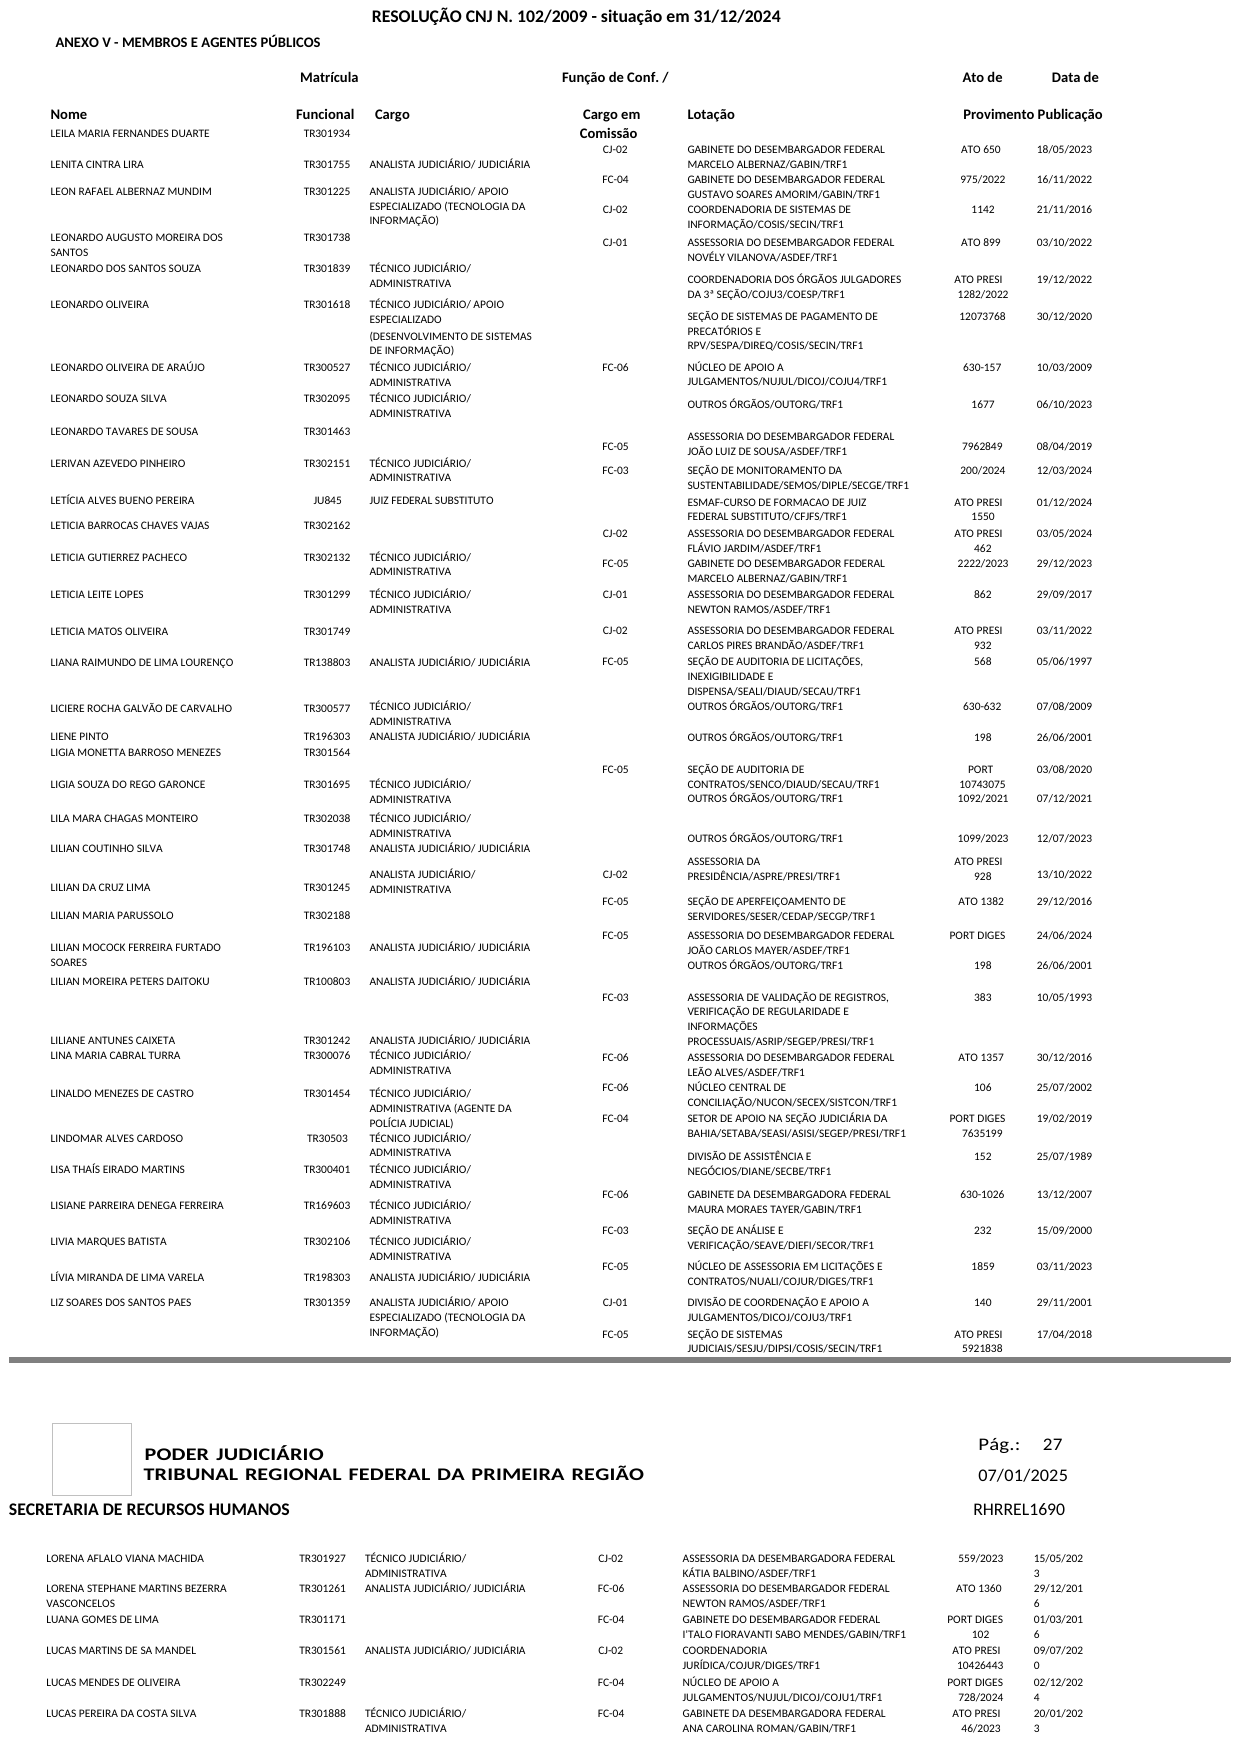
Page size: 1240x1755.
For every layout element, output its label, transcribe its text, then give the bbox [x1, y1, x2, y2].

table_cell 10/05/1993 [1037, 990, 1103, 1051]
table_cell LISIANE PARREIRA DENEGA FERREIRA [50, 1198, 296, 1234]
table_cell 630-157 [949, 360, 1037, 398]
table_cell TR30503 [296, 1131, 369, 1162]
table_cell GABINETE DO DESEMBARGADOR FEDERAL I'TALO FIORAVANTI SABO MENDES/GABIN/TRF1 [683, 1612, 944, 1644]
table_cell ATO 650 [949, 143, 1037, 172]
table_cell OUTROS ÓRGÃOS/OUTORG/TRF1 [687, 823, 949, 855]
table_cell 08/04/2019 [1037, 429, 1103, 463]
table_cell 630-632 [949, 699, 1037, 731]
table_cell ANALISTA JUDICIÁRIO/ APOIO ESPECIALIZADO (TECNOLOGIA DA INFORMAÇÃO) [369, 1295, 559, 1340]
table_cell [580, 398, 687, 429]
table_cell FC-06 [580, 360, 687, 398]
table_cell [580, 792, 687, 823]
table_cell NÚCLEO DE ASSESSORIA EM LICITAÇÕES E CONTRATOS/NUALI/COJUR/DIGES/TRF1 [687, 1260, 949, 1296]
table_cell 862 [949, 587, 1037, 623]
table_cell TÉCNICO JUDICIÁRIO/ ADMINISTRATIVA [365, 1706, 598, 1738]
table_cell LETICIA MATOS OLIVEIRA [50, 624, 296, 655]
table_cell COORDENADORIA DOS ÓRGÃOS JULGADORES DA 3ª SEÇÃO/COJU3/COESP/TRF1 [687, 273, 949, 309]
table_cell CJ-01 [580, 587, 687, 623]
table_cell SEÇÃO DE SISTEMAS DE PAGAMENTO DE PRECATÓRIOS E RPV/SESPA/DIREQ/COSIS/SECIN/TRF1 [687, 309, 949, 360]
table_cell ANALISTA JUDICIÁRIO/ JUDICIÁRIA [369, 975, 559, 1009]
table_cell [369, 230, 559, 261]
table_cell LIANA RAIMUNDO DE LIMA LOURENÇO [50, 655, 296, 688]
table_cell [369, 624, 559, 655]
table_cell TR302249 [299, 1675, 365, 1706]
table_cell LETICIA GUTIERREZ PACHECO [50, 550, 296, 588]
table_cell OUTROS ÓRGÃOS/OUTORG/TRF1 [687, 958, 949, 990]
table_cell ATO PRESI 10426443 [944, 1644, 1033, 1675]
text SECRETARIA DE RECURSOS HUMANOS RHRREL1690 [9, 1363, 1099, 1519]
table_cell LILIAN COUTINHO SILVA [50, 841, 296, 867]
table_cell ANALISTA JUDICIÁRIO/ JUDICIÁRIA [369, 729, 559, 746]
table_cell TR301463 [296, 424, 369, 456]
table_cell FC-04 [598, 1675, 682, 1706]
table_cell TÉCNICO JUDICIÁRIO/ ADMINISTRATIVA [369, 588, 559, 624]
table_cell 152 [949, 1149, 1037, 1187]
table_header Funcional [296, 105, 369, 126]
table_cell FC-03 [580, 1223, 687, 1259]
table_cell 13/12/2007 [1037, 1187, 1103, 1223]
subtitle ANEXO V - MEMBROS E AGENTES PÚBLICOS [55, 33, 1099, 51]
table_cell LORENA STEPHANE MARTINS BEZERRA VASCONCELOS [46, 1581, 299, 1612]
table_cell LERIVAN AZEVEDO PINHEIRO [50, 456, 296, 494]
table_cell TÉCNICO JUDICIÁRIO/ ADMINISTRATIVA [369, 391, 559, 424]
table_cell LICIERE ROCHA GALVÃO DE CARVALHO [50, 688, 296, 729]
table_cell TR302162 [296, 518, 369, 550]
table_header TÉCNICO JUDICIÁRIO/ ADMINISTRATIVA [365, 1551, 598, 1581]
table_cell TR302188 [296, 909, 369, 940]
table_cell ATO 1357 [949, 1051, 1037, 1080]
table_cell DIVISÃO DE ASSISTÊNCIA E NEGÓCIOS/DIANE/SECBE/TRF1 [687, 1149, 949, 1187]
table_cell CJ-02 [580, 202, 687, 235]
table_cell SETOR DE APOIO NA SEÇÃO JUDICIÁRIA DA BAHIA/SETABA/SEASI/ASISI/SEGEP/PRESI/TRF1 [687, 1112, 949, 1149]
table_cell 29/12/2023 [1037, 556, 1103, 587]
table_cell ASSESSORIA DO DESEMBARGADOR FEDERAL JOÃO LUIZ DE SOUSA/ASDEF/TRF1 [687, 429, 949, 463]
table_cell SEÇÃO DE MONITORAMENTO DA SUSTENTABILIDADE/SEMOS/DIPLE/SECGE/TRF1 [687, 464, 949, 495]
table_cell 15/09/2000 [1037, 1223, 1103, 1259]
table_cell ANALISTA JUDICIÁRIO/ JUDICIÁRIA [365, 1581, 598, 1612]
table_cell SEÇÃO DE SISTEMAS JUDICIAIS/SESJU/DIPSI/COSIS/SECIN/TRF1 [687, 1327, 949, 1357]
table_cell CJ-02 [580, 143, 687, 172]
table_cell SEÇÃO DE ANÁLISE E VERIFICAÇÃO/SEAVE/DIEFI/SECOR/TRF1 [687, 1223, 949, 1259]
table_cell TÉCNICO JUDICIÁRIO/ ADMINISTRATIVA [369, 777, 559, 812]
table_cell [580, 731, 687, 762]
table_cell TR138803 [296, 655, 369, 688]
table_cell 03/11/2022 [1037, 623, 1103, 654]
table_cell TR300401 [296, 1162, 369, 1198]
table_header Lotação Provimento Publicação [687, 105, 1103, 143]
table_cell ASSESSORIA DO DESEMBARGADOR FEDERAL CARLOS PIRES BRANDÃO/ASDEF/TRF1 [687, 623, 949, 654]
table_cell 03/11/2023 [1037, 1260, 1103, 1296]
table_cell 198 [949, 958, 1037, 990]
table_cell TR301738 [296, 230, 369, 261]
table_cell OUTROS ÓRGÃOS/OUTORG/TRF1 [687, 398, 949, 429]
table_cell SEÇÃO DE AUDITORIA DE LICITAÇÕES, INEXIGIBILIDADE E DISPENSA/SEALI/DIAUD/SECAU/TRF1 [687, 655, 949, 699]
table_cell 01/12/2024 [1037, 495, 1103, 526]
table_cell 568 [949, 655, 1037, 699]
table_cell [369, 518, 559, 550]
table_cell [369, 126, 559, 158]
table_cell TR301934 [296, 126, 369, 158]
table_cell OUTROS ÓRGÃOS/OUTORG/TRF1 [687, 731, 949, 762]
table_cell TR301171 [299, 1612, 365, 1644]
table_cell LILIANE ANTUNES CAIXETA [50, 1009, 296, 1048]
table_cell 29/11/2001 [1037, 1296, 1103, 1327]
table_cell 19/02/2019 [1037, 1112, 1103, 1149]
table_cell FC-04 [580, 1112, 687, 1149]
table_cell ASSESSORIA DO DESEMBARGADOR FEDERAL FLÁVIO JARDIM/ASDEF/TRF1 [687, 526, 949, 556]
table_cell ATO PRESI 5921838 [949, 1327, 1037, 1357]
table_cell [580, 958, 687, 990]
table_cell ATO 899 [949, 235, 1037, 273]
table_cell NÚCLEO DE APOIO A JULGAMENTOS/NUJUL/DICOJ/COJU1/TRF1 [683, 1675, 944, 1706]
table_cell ANALISTA JUDICIÁRIO/ JUDICIÁRIA [369, 158, 559, 184]
table_cell FC-03 [580, 990, 687, 1051]
table_cell 26/06/2001 [1037, 958, 1103, 990]
table_cell FC-04 [598, 1612, 682, 1644]
table_cell 19/12/2022 [1037, 273, 1103, 309]
table_cell [580, 309, 687, 360]
table_cell LETICIA LEITE LOPES [50, 588, 296, 624]
table_cell ATO 1382 [949, 894, 1037, 929]
table_cell 1677 [949, 398, 1037, 429]
table_cell TÉCNICO JUDICIÁRIO/ ADMINISTRATIVA (AGENTE DA POLÍCIA JUDICIAL) [369, 1086, 559, 1131]
table_cell ATO PRESI 1550 [949, 495, 1037, 526]
table_cell SEÇÃO DE APERFEIÇOAMENTO DE SERVIDORES/SESER/CEDAP/SECGP/TRF1 [687, 894, 949, 929]
table_cell 06/10/2023 [1037, 398, 1103, 429]
table_cell ANALISTA JUDICIÁRIO/ JUDICIÁRIA [369, 1271, 559, 1295]
table_cell TR100803 [296, 975, 369, 1009]
table_cell GABINETE DO DESEMBARGADOR FEDERAL MARCELO ALBERNAZ/GABIN/TRF1 [687, 556, 949, 587]
table_cell LIENE PINTO [50, 729, 296, 746]
table_cell TÉCNICO JUDICIÁRIO/ ADMINISTRATIVA [369, 456, 559, 494]
table_header TR301927 [299, 1551, 365, 1581]
table_cell LEONARDO DOS SANTOS SOUZA [50, 261, 296, 297]
table_cell FC-05 [580, 929, 687, 958]
table_cell TÉCNICO JUDICIÁRIO/ ADMINISTRATIVA [369, 688, 559, 729]
table_cell TR196303 [296, 729, 369, 746]
table_cell TÉCNICO JUDICIÁRIO/ APOIO ESPECIALIZADO [369, 298, 559, 329]
table_cell ASSESSORIA DO DESEMBARGADOR FEDERAL NEWTON RAMOS/ASDEF/TRF1 [683, 1581, 944, 1612]
table_cell 03/05/2024 [1037, 526, 1103, 556]
table_cell LUCAS MARTINS DE SA MANDEL [46, 1644, 299, 1675]
table_cell ANALISTA JUDICIÁRIO/ JUDICIÁRIA [365, 1644, 598, 1675]
table_cell TR301564 [296, 746, 369, 777]
table_cell CJ-02 [580, 526, 687, 556]
table_cell LEONARDO SOUZA SILVA [50, 391, 296, 424]
table_header Nome [50, 105, 296, 126]
table_cell ASSESSORIA DE VALIDAÇÃO DE REGISTROS, VERIFICAÇÃO DE REGULARIDADE E INFORMAÇÕES PROCESSUAIS/ASRIP/SEGEP/PRESI/TRF1 [687, 990, 949, 1051]
table_cell LIGIA MONETTA BARROSO MENEZES [50, 746, 296, 777]
table_cell ATO PRESI 1282/2022 [949, 273, 1037, 309]
table_header 15/05/2023 [1034, 1551, 1088, 1581]
table_cell TR301749 [296, 624, 369, 655]
table_cell FC-05 [580, 762, 687, 792]
text Matrícula Função de Conf. / Ato de Data de [46, 60, 1099, 88]
table_cell 30/12/2016 [1037, 1051, 1103, 1080]
table_cell 1092/2021 [949, 792, 1037, 823]
table_cell TR301242 [296, 1009, 369, 1048]
table_cell LILIAN MARIA PARUSSOLO [50, 909, 296, 940]
table_cell ANALISTA JUDICIÁRIO/ JUDICIÁRIA [369, 1009, 559, 1048]
table_cell FC-05 [580, 556, 687, 587]
table_cell TR169603 [296, 1198, 369, 1234]
table_cell 03/08/2020 [1037, 762, 1103, 792]
table_cell 29/12/2016 [1034, 1581, 1088, 1612]
table_cell PORT DIGES [949, 929, 1037, 958]
table_cell [365, 1612, 598, 1644]
table_cell 10/03/2009 [1037, 360, 1103, 398]
table_cell TR301839 [296, 261, 369, 297]
table_cell NÚCLEO DE APOIO A JULGAMENTOS/NUJUL/DICOJ/COJU4/TRF1 [687, 360, 949, 398]
table_cell OUTROS ÓRGÃOS/OUTORG/TRF1 [687, 792, 949, 823]
table_cell 200/2024 [949, 464, 1037, 495]
table_cell FC-06 [598, 1581, 682, 1612]
table_cell 7962849 [949, 429, 1037, 463]
table_cell FC-03 [580, 464, 687, 495]
table_cell LEONARDO OLIVEIRA DE ARAÚJO [50, 360, 296, 391]
table_cell LEONARDO AUGUSTO MOREIRA DOS SANTOS [50, 230, 296, 261]
table_cell 26/06/2001 [1037, 731, 1103, 762]
table_cell FC-05 [580, 1260, 687, 1296]
table_cell FC-06 [580, 1080, 687, 1112]
table_cell ANALISTA JUDICIÁRIO/ JUDICIÁRIA [369, 841, 559, 867]
table_cell LUANA GOMES DE LIMA [46, 1612, 299, 1644]
table_cell CJ-02 [580, 855, 687, 894]
table_header [50, 90, 569, 1357]
table_cell GABINETE DO DESEMBARGADOR FEDERAL MARCELO ALBERNAZ/GABIN/TRF1 [687, 143, 949, 172]
table_cell LIVIA MARQUES BATISTA [50, 1234, 296, 1271]
table_cell TÉCNICO JUDICIÁRIO/ ADMINISTRATIVA [369, 812, 559, 841]
table_cell CJ-02 [598, 1644, 682, 1675]
table_cell TÉCNICO JUDICIÁRIO/ ADMINISTRATIVA [369, 1198, 559, 1234]
table_cell FC-06 [580, 1051, 687, 1080]
table_cell TR301261 [299, 1581, 365, 1612]
table_cell TR301225 [296, 184, 369, 230]
table_cell LIGIA SOUZA DO REGO GARONCE [50, 777, 296, 812]
table_cell TÉCNICO JUDICIÁRIO/ ADMINISTRATIVA [369, 261, 559, 297]
table_cell NÚCLEO CENTRAL DE CONCILIAÇÃO/NUCON/SECEX/SISTCON/TRF1 [687, 1080, 949, 1112]
table_header Cargo [369, 105, 559, 126]
table_cell TR301454 [296, 1086, 369, 1131]
table_cell GABINETE DO DESEMBARGADOR FEDERAL GUSTAVO SOARES AMORIM/GABIN/TRF1 [687, 172, 949, 202]
table_cell 29/12/2016 [1037, 894, 1103, 929]
table_cell TR301299 [296, 588, 369, 624]
table_cell [580, 699, 687, 731]
table_cell LINALDO MENEZES DE CASTRO [50, 1086, 296, 1131]
table_cell 25/07/2002 [1037, 1080, 1103, 1112]
table_cell TR302151 [296, 456, 369, 494]
table_cell 25/07/1989 [1037, 1149, 1103, 1187]
table_cell TR301245 [296, 868, 369, 908]
table_header 559/2023 [944, 1551, 1033, 1581]
table_cell 24/06/2024 [1037, 929, 1103, 958]
table_header Cargo em Comissão [580, 105, 687, 143]
table_cell 12073768 [949, 309, 1037, 360]
table_cell TR301695 [296, 777, 369, 812]
table_cell 2222/2023 [949, 556, 1037, 587]
table_cell 02/12/2024 [1034, 1675, 1088, 1706]
table_cell FC-05 [580, 1327, 687, 1357]
table_cell (DESENVOLVIMENTO DE SISTEMAS DE INFORMAÇÃO) [369, 329, 559, 360]
table_cell TR302038 [296, 812, 369, 841]
table_cell 1859 [949, 1260, 1037, 1296]
table_cell LILIAN MOCOCK FERREIRA FURTADO SOARES [50, 940, 296, 974]
table_cell FC-05 [580, 655, 687, 699]
table_cell TR196103 [296, 940, 369, 974]
table_cell ATO PRESI 46/2023 [944, 1706, 1033, 1738]
table_cell ASSESSORIA DA PRESIDÊNCIA/ASPRE/PRESI/TRF1 [687, 855, 949, 894]
table_cell 30/12/2020 [1037, 309, 1103, 360]
table_cell 29/09/2017 [1037, 587, 1103, 623]
table_cell [580, 1149, 687, 1187]
table_cell 13/10/2022 [1037, 855, 1103, 894]
table_cell LINDOMAR ALVES CARDOSO [50, 1131, 296, 1162]
table_cell 17/04/2018 [1037, 1327, 1103, 1357]
table_cell ESMAF-CURSO DE FORMACAO DE JUIZ FEDERAL SUBSTITUTO/CFJFS/TRF1 [687, 495, 949, 526]
table_cell FC-04 [580, 172, 687, 202]
table_cell TÉCNICO JUDICIÁRIO/ ADMINISTRATIVA [369, 1162, 559, 1198]
table_cell LILA MARA CHAGAS MONTEIRO [50, 812, 296, 841]
table_cell 07/08/2009 [1037, 699, 1103, 731]
table_cell PORT DIGES 728/2024 [944, 1675, 1033, 1706]
table_cell 20/01/2023 [1034, 1706, 1088, 1738]
table_cell [369, 746, 559, 777]
table_cell 1142 [949, 202, 1037, 235]
table_cell LETICIA BARROCAS CHAVES VAJAS [50, 518, 296, 550]
table_cell FC-04 [598, 1706, 682, 1738]
table_cell TR300577 [296, 688, 369, 729]
table_cell TR301618 [296, 298, 369, 329]
table_cell [365, 1675, 598, 1706]
table_cell ANALISTA JUDICIÁRIO/ JUDICIÁRIA [369, 655, 559, 688]
table_cell 630-1026 [949, 1187, 1037, 1223]
table_cell 18/05/2023 [1037, 143, 1103, 172]
table_cell JUIZ FEDERAL SUBSTITUTO [369, 494, 559, 518]
table_cell LENITA CINTRA LIRA [50, 158, 296, 184]
table_cell TR300076 [296, 1049, 369, 1086]
table_cell ANALISTA JUDICIÁRIO/ APOIO ESPECIALIZADO (TECNOLOGIA DA INFORMAÇÃO) [369, 184, 559, 230]
table_cell LISA THAÍS EIRADO MARTINS [50, 1162, 296, 1198]
table_cell 383 [949, 990, 1037, 1051]
table_cell [580, 495, 687, 526]
table_cell [369, 909, 559, 940]
table_cell 01/03/2016 [1034, 1612, 1088, 1644]
table_cell 232 [949, 1223, 1037, 1259]
table_cell TR301748 [296, 841, 369, 867]
table_cell [580, 273, 687, 309]
table_cell FC-05 [580, 429, 687, 463]
table_cell [580, 823, 687, 855]
table_cell 140 [949, 1296, 1037, 1327]
table_cell DIVISÃO DE COORDENAÇÃO E APOIO A JULGAMENTOS/DICOJ/COJU3/TRF1 [687, 1296, 949, 1327]
table_cell GABINETE DA DESEMBARGADORA FEDERAL MAURA MORAES TAYER/GABIN/TRF1 [687, 1187, 949, 1223]
table_cell 05/06/1997 [1037, 655, 1103, 699]
table_cell TR302095 [296, 391, 369, 424]
table_cell TR301359 [296, 1295, 369, 1340]
table_cell LEILA MARIA FERNANDES DUARTE [50, 126, 296, 158]
table_cell TR302106 [296, 1234, 369, 1271]
table_cell ATO 1360 [944, 1581, 1033, 1612]
table_cell COORDENADORIA JURÍDICA/COJUR/DIGES/TRF1 [683, 1644, 944, 1675]
table_cell TR198303 [296, 1271, 369, 1295]
table_cell PORT DIGES 102 [944, 1612, 1033, 1644]
table_cell CJ-01 [580, 1296, 687, 1327]
table_cell ATO PRESI 928 [949, 855, 1037, 894]
table_cell ATO PRESI 462 [949, 526, 1037, 556]
table_cell 198 [949, 731, 1037, 762]
table_cell LÍVIA MIRANDA DE LIMA VARELA [50, 1271, 296, 1295]
table_cell PORT DIGES 7635199 [949, 1112, 1037, 1149]
table_cell 03/10/2022 [1037, 235, 1103, 273]
table_cell LEONARDO OLIVEIRA [50, 298, 296, 329]
table_cell ASSESSORIA DO DESEMBARGADOR FEDERAL JOÃO CARLOS MAYER/ASDEF/TRF1 [687, 929, 949, 958]
table_cell ASSESSORIA DO DESEMBARGADOR FEDERAL NOVÉLY VILANOVA/ASDEF/TRF1 [687, 235, 949, 273]
table_cell COORDENADORIA DE SISTEMAS DE INFORMAÇÃO/COSIS/SECIN/TRF1 [687, 202, 949, 235]
table_cell TÉCNICO JUDICIÁRIO/ ADMINISTRATIVA [369, 550, 559, 588]
table_cell 12/03/2024 [1037, 464, 1103, 495]
table_cell JU845 [296, 494, 369, 518]
table_cell 21/11/2016 [1037, 202, 1103, 235]
table_cell PORT 10743075 [949, 762, 1037, 792]
table_header CJ-02 [598, 1551, 682, 1581]
table_cell 09/07/2020 [1034, 1644, 1088, 1675]
table_cell TR301561 [299, 1644, 365, 1675]
table_cell ATO PRESI 932 [949, 623, 1037, 654]
table_cell TR300527 [296, 360, 369, 391]
table_cell CJ-02 [580, 623, 687, 654]
table_cell 106 [949, 1080, 1037, 1112]
table_cell TÉCNICO JUDICIÁRIO/ ADMINISTRATIVA [369, 1234, 559, 1271]
table_cell 1099/2023 [949, 823, 1037, 855]
table_cell 12/07/2023 [1037, 823, 1103, 855]
subtitle RESOLUÇÃO CNJ N. 102/2009 - situação em 31/12/2024 [64, 5, 1088, 27]
table_cell 07/12/2021 [1037, 792, 1103, 823]
table_cell ASSESSORIA DO DESEMBARGADOR FEDERAL NEWTON RAMOS/ASDEF/TRF1 [687, 587, 949, 623]
table_cell TR301888 [299, 1706, 365, 1738]
table_cell LUCAS MENDES DE OLIVEIRA [46, 1675, 299, 1706]
table_cell LETÍCIA ALVES BUENO PEREIRA [50, 494, 296, 518]
table_cell FC-05 [580, 894, 687, 929]
table_cell LEON RAFAEL ALBERNAZ MUNDIM [50, 184, 296, 230]
table_cell [296, 329, 369, 360]
table_cell TÉCNICO JUDICIÁRIO/ ADMINISTRATIVA [369, 1049, 559, 1086]
table_cell CJ-01 [580, 235, 687, 273]
table_cell [369, 424, 559, 456]
table_cell LUCAS PEREIRA DA COSTA SILVA [46, 1706, 299, 1738]
table_cell GABINETE DA DESEMBARGADORA FEDERAL ANA CAROLINA ROMAN/GABIN/TRF1 [683, 1706, 944, 1738]
table_cell TÉCNICO JUDICIÁRIO/ ADMINISTRATIVA [369, 1131, 559, 1162]
table_header LORENA AFLALO VIANA MACHIDA [46, 1551, 299, 1581]
table_header ASSESSORIA DA DESEMBARGADORA FEDERAL KÁTIA BALBINO/ASDEF/TRF1 [683, 1551, 944, 1581]
table_cell TR302132 [296, 550, 369, 588]
table_cell FC-06 [580, 1187, 687, 1223]
table_cell ANALISTA JUDICIÁRIO/ JUDICIÁRIA [369, 940, 559, 974]
table_cell LEONARDO TAVARES DE SOUSA [50, 424, 296, 456]
table_cell ANALISTA JUDICIÁRIO/ ADMINISTRATIVA [369, 868, 559, 908]
table_cell [50, 329, 296, 360]
table_cell 16/11/2022 [1037, 172, 1103, 202]
table_cell LINA MARIA CABRAL TURRA [50, 1049, 296, 1086]
table_cell SEÇÃO DE AUDITORIA DE CONTRATOS/SENCO/DIAUD/SECAU/TRF1 [687, 762, 949, 792]
table_cell OUTROS ÓRGÃOS/OUTORG/TRF1 [687, 699, 949, 731]
table_header [569, 90, 1103, 1357]
table_cell LIZ SOARES DOS SANTOS PAES [50, 1295, 296, 1340]
table_cell TÉCNICO JUDICIÁRIO/ ADMINISTRATIVA [369, 360, 559, 391]
table_cell TR301755 [296, 158, 369, 184]
table_cell ASSESSORIA DO DESEMBARGADOR FEDERAL LEÃO ALVES/ASDEF/TRF1 [687, 1051, 949, 1080]
table_cell LILIAN MOREIRA PETERS DAITOKU [50, 975, 296, 1009]
table_cell LILIAN DA CRUZ LIMA [50, 868, 296, 908]
table_cell 975/2022 [949, 172, 1037, 202]
